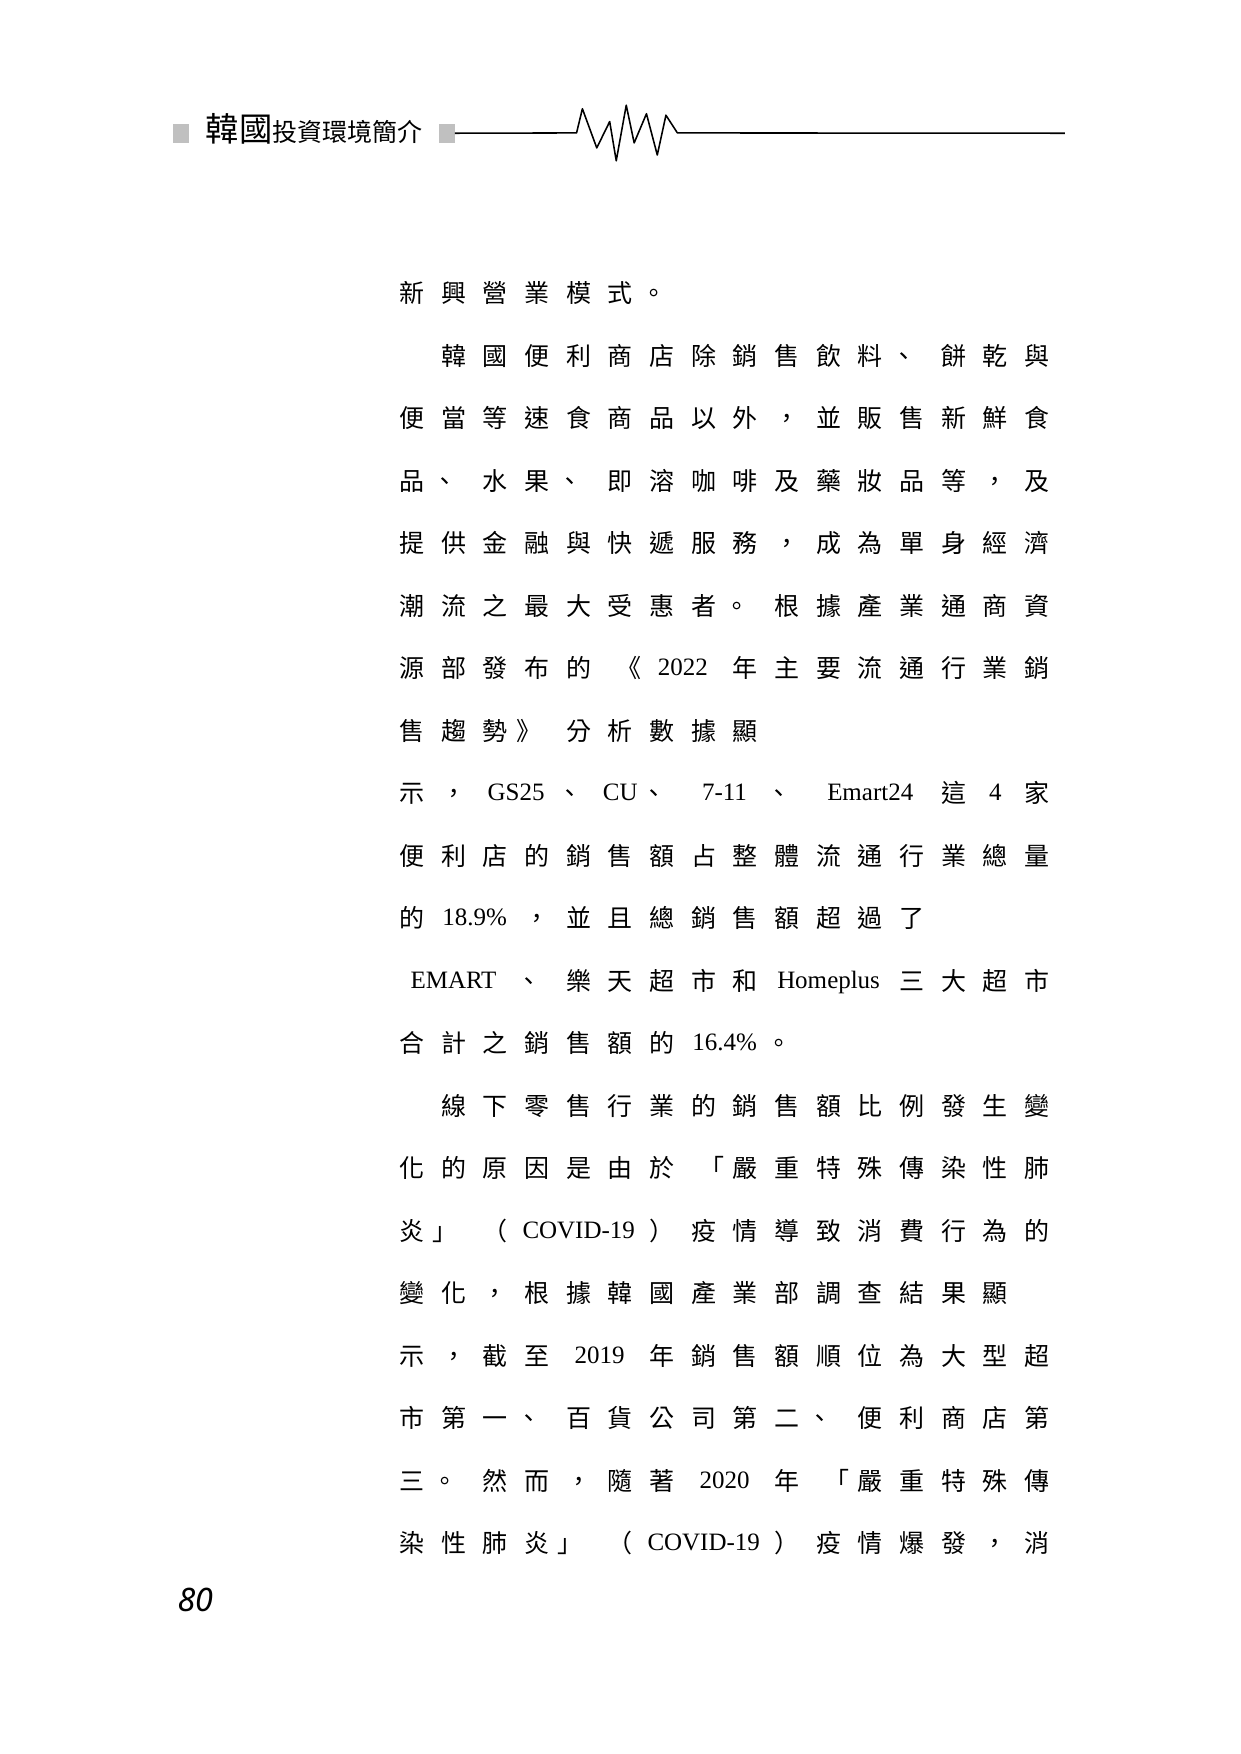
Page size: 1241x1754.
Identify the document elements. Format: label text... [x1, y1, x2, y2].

text 韓國便利商店除銷售飲料、餅乾與便當等速食商品以外，並販售新鮮食品、水果、即溶咖啡及藥妝品等，及提供金融與快遞服務，成為單身經濟潮流之最大受惠者。根據產業通商資源部發布的《2022年主要流通行業銷售趨勢》分析數據顯示，GS25、CU、7-11、Emart24這4家便利店的銷售額占整體流通行業總量的18.9%，並且總銷售額超過了EMART、樂天超市和Homeplus三大超市合計之銷售額的16.4%。 [367, 313, 1058, 1063]
text 新興營業模式。 [367, 250, 1058, 313]
text 線下零售行業的銷售額比例發生變化的原因是由於「嚴重特殊傳染性肺炎」（COVID-19）疫情導致消費行為的變化，根據韓國產業部調查結果顯示，截至2019年銷售額順位為大型超市第一、百貨公司第二、便利商店第三。然而，隨著2020年「嚴重特殊傳染性肺炎」（COVID-19）疫情爆發，消 [367, 1063, 1058, 1563]
